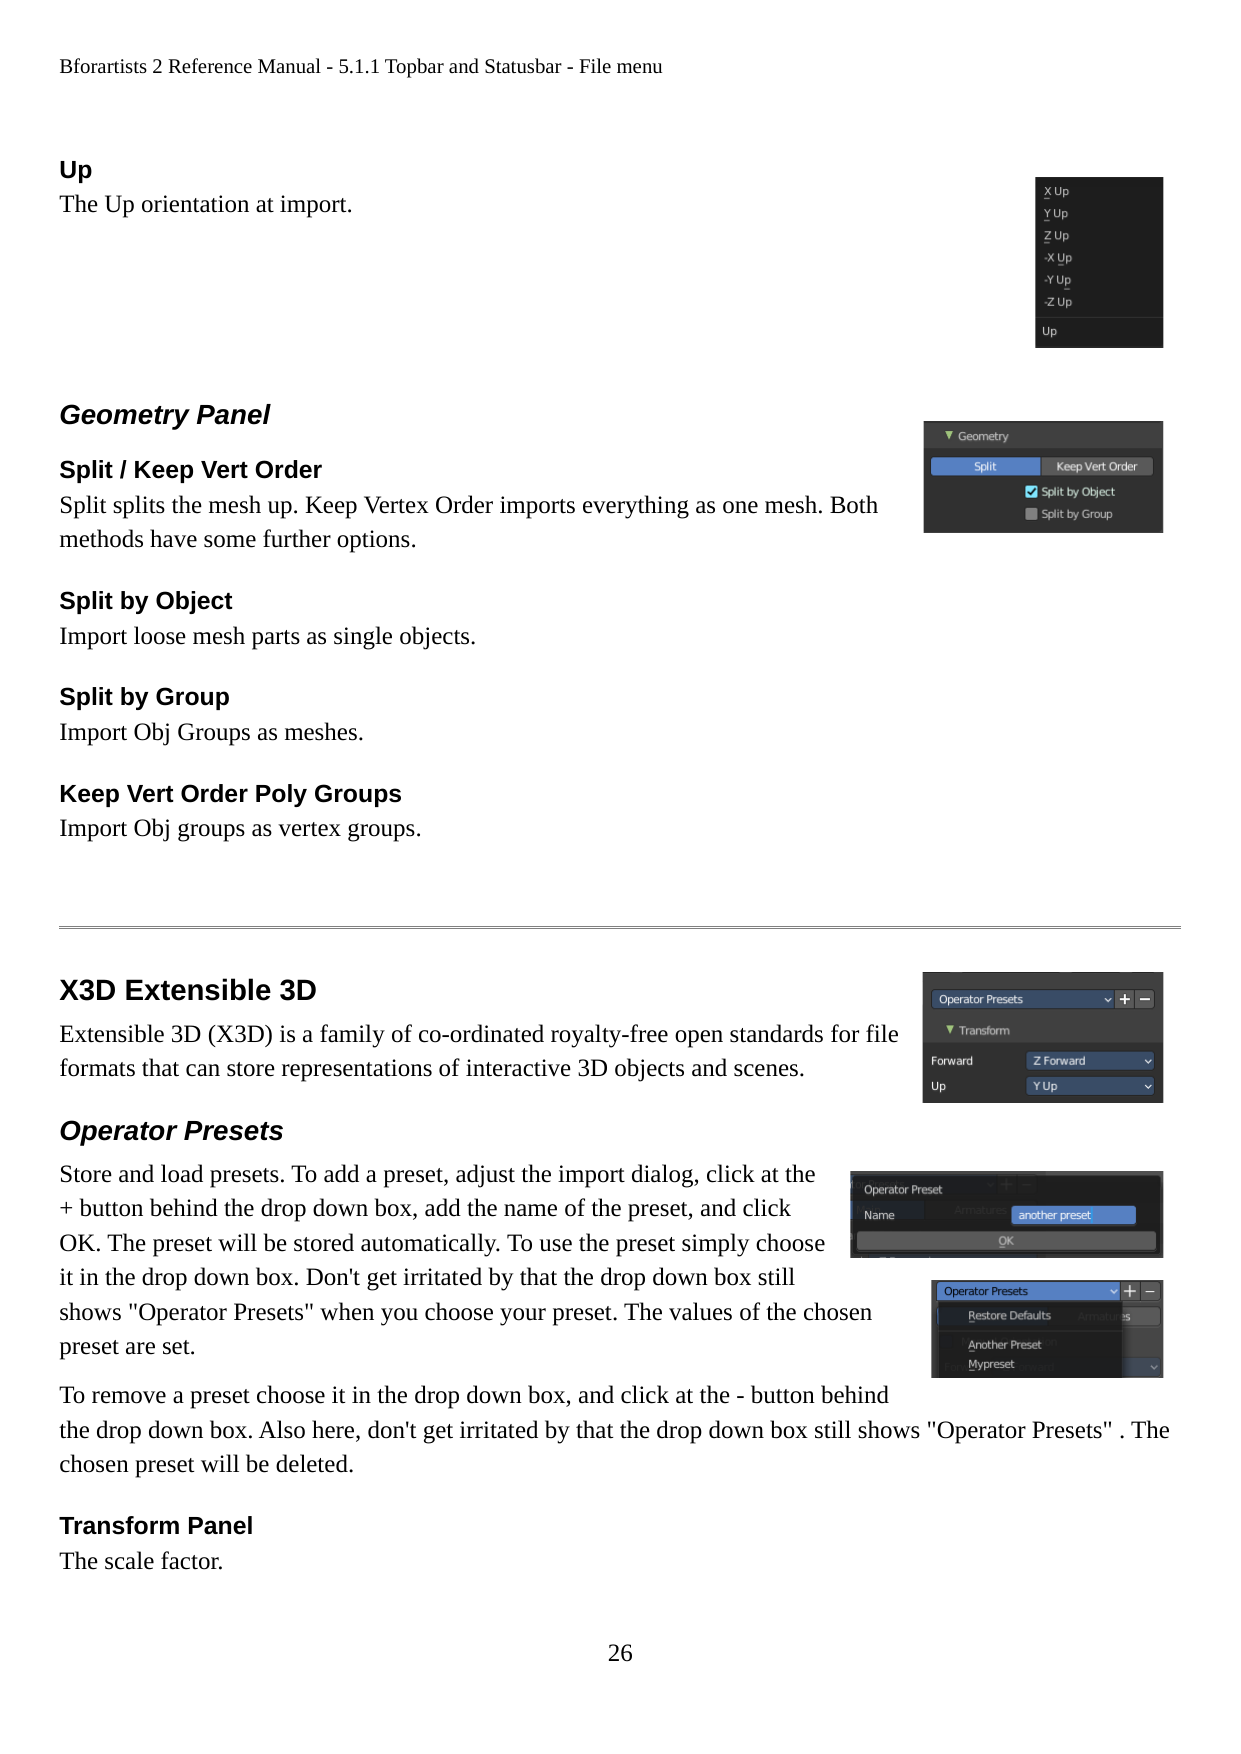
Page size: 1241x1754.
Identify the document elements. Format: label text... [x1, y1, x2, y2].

text Store and load presets. To add a preset, adjust the import dialog, click at the + button behind the drop down box, add the name of the preset, and click OK. The preset will be stored automatically. To use the preset simply choose it in the drop down box. Don't get irritated by that the drop down box still shows "Operator Presets" when you choose your preset. The values of the chosen preset are set. [59, 1159, 1181, 1360]
subtitle [1164, 972, 1181, 1006]
subtitle Split / Keep Vert Order [59, 455, 923, 484]
subtitle Geometry Panel [59, 398, 1181, 430]
picture [922, 972, 1164, 1103]
text Import loose mesh parts as single objects. [59, 621, 1181, 649]
subtitle X3D Extensible 3D [59, 972, 922, 1006]
subtitle Transform Panel [59, 1511, 1181, 1539]
subtitle Keep Vert Order Poly Groups [59, 779, 1181, 807]
picture [923, 421, 1164, 533]
text Extensible 3D (X3D) is a family of co-ordinated royalty-free open standards for file formats that can store representations of interactive 3D objects and scenes. [59, 1019, 922, 1082]
picture [931, 1280, 1164, 1378]
subtitle Up [59, 155, 1181, 183]
text Split splits the mesh up. Keep Vertex Order imports everything as one mesh. Both methods have some further options. [59, 490, 1181, 553]
text To remove a preset choose it in the drop down box, and click at the - button behind the drop down box. Also here, don't get irritated by that the drop down box still shows "Operator Presets" . The chosen preset will be deleted. [59, 1381, 1181, 1478]
subtitle Operator Presets [59, 1115, 1181, 1147]
subtitle Split by Group [59, 682, 1181, 711]
text Import Obj groups as vertex groups. [59, 813, 1181, 842]
subtitle Split by Object [59, 586, 1181, 614]
picture [850, 1171, 1164, 1258]
text The scale factor. [59, 1546, 1181, 1574]
text The Up orientation at import. [59, 189, 1035, 218]
text Import Obj Groups as meshes. [59, 717, 1181, 746]
picture [1035, 177, 1164, 348]
subtitle [1164, 455, 1181, 484]
